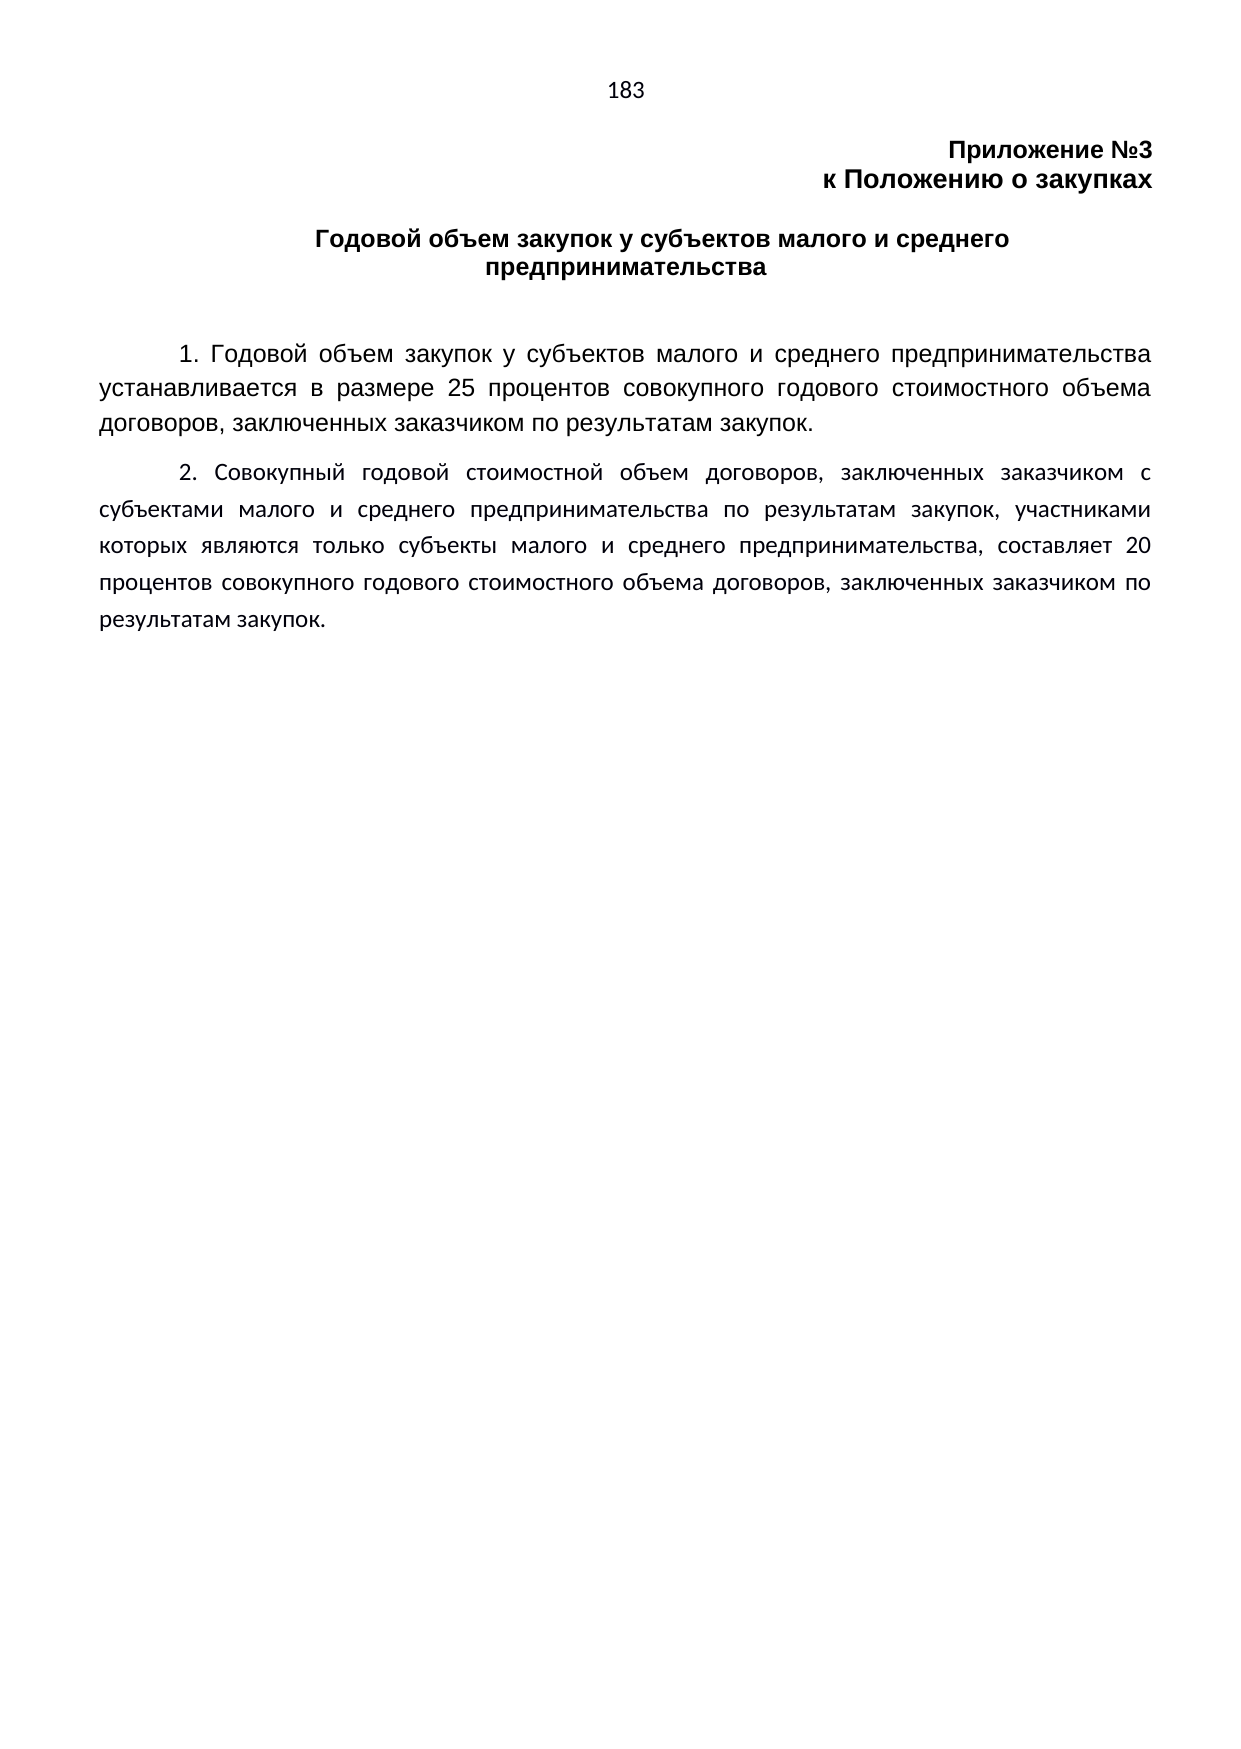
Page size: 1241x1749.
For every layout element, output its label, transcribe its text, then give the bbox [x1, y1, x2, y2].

text Приложение №3 [99, 135, 1152, 163]
text 1. Годовой объем закупок у субъектов малого и среднего предпринимательства устанавливается в размере 25 процентов совокупного годового стоимостного объема договоров, заключенных заказчиком по результатам закупок. [99, 338, 1152, 436]
text Годовой объем закупок у субъектов малого и среднего предпринимательства [99, 223, 1152, 281]
text к Положению о закупках [99, 163, 1152, 195]
text 2. Совокупный годовой стоимостной объем договоров, заключенных заказчиком с субъектами малого и среднего предпринимательства по результатам закупок, участниками которых являются только субъекты малого и среднего предпринимательства, составляет 20 процентов совокупного годового стоимостного объема договоров, заключенных заказчиком по результатам закупок. [99, 457, 1152, 633]
